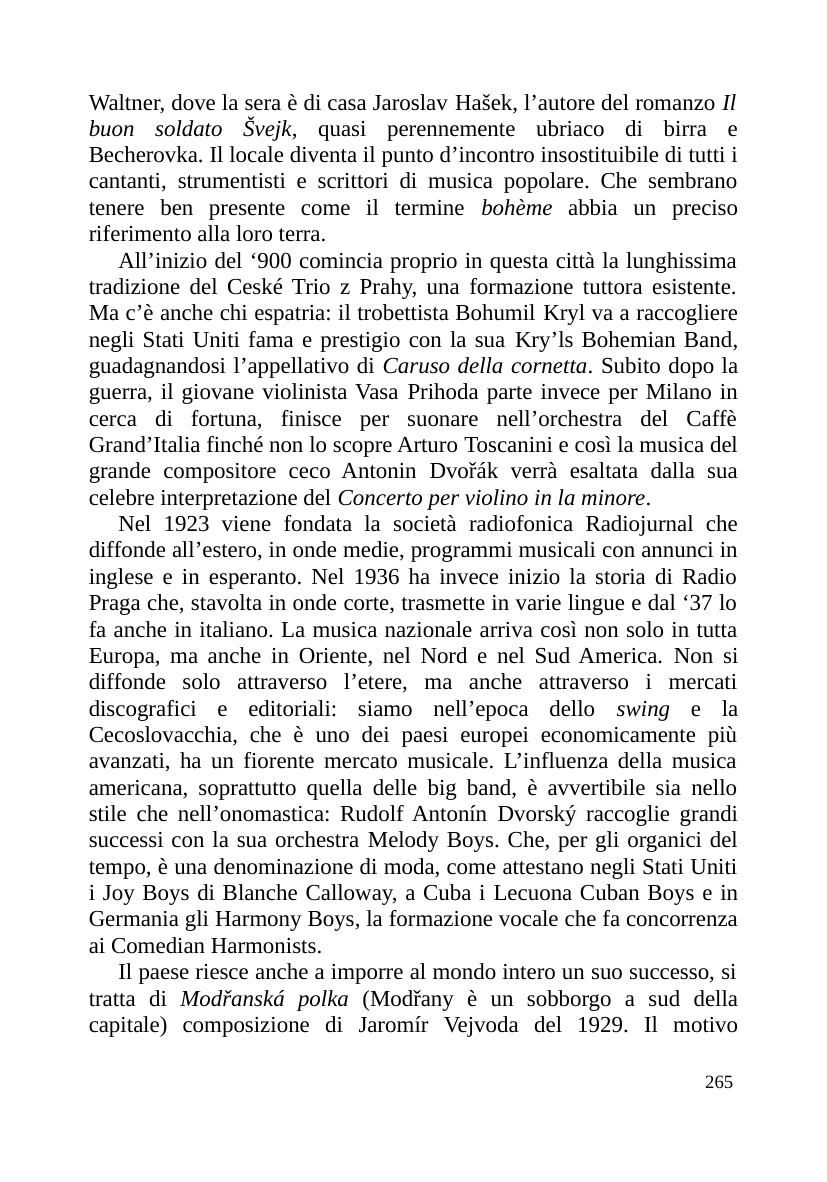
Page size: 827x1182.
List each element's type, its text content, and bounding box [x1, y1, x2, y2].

text Waltner, dove la sera è di casa Jaroslav Hašek, l’autore del romanzo Il buon soldato Švejk, quasi perennemente ubriaco di birra e Becherovka. Il locale diventa il punto d’incontro insostituibile di tutti i cantanti, strumentisti e scrittori di musica popolare. Che sembrano tenere ben presente come il termine bohème abbia un preciso riferimento alla loro terra. [88, 88, 738, 247]
text Il paese riesce anche a imporre al mondo intero un suo successo, si tratta di Modřanská polka (Modřany è un sobborgo a sud della capitale) composizione di Jaromír Vejvoda del 1929. Il motivo [88, 958, 738, 1037]
text All’inizio del ‘900 comincia proprio in questa città la lunghissima tradizione del Ceské Trio z Prahy, una formazione tuttora esistente. Ma c’è anche chi espatria: il trobettista Bohumil Kryl va a raccogliere negli Stati Uniti fama e prestigio con la sua Kry’ls Bohemian Band, guadagnandosi l’appellativo di Caruso della cornetta. Subito dopo la guerra, il giovane violinista Vasa Prihoda parte invece per Milano in cerca di fortuna, finisce per suonare nell’orchestra del Caffè Grand’Italia finché non lo scopre Arturo Toscanini e così la musica del grande compositore ceco Antonin Dvořák verrà esaltata dalla sua celebre interpretazione del Concerto per violino in la minore. [88, 247, 738, 510]
text Nel 1923 viene fondata la società radiofonica Radiojurnal che diffonde all’estero, in onde medie, programmi musicali con annunci in inglese e in esperanto. Nel 1936 ha invece inizio la storia di Radio Praga che, stavolta in onde corte, trasmette in varie lingue e dal ‘37 lo fa anche in italiano. La musica nazionale arriva così non solo in tutta Europa, ma anche in Oriente, nel Nord e nel Sud America. Non si diffonde solo attraverso l’etere, ma anche attraverso i mercati discografici e editoriali: siamo nell’epoca dello swing e la Cecoslovacchia, che è uno dei paesi europei economicamente più avanzati, ha un fiorente mercato musicale. L’influenza della musica americana, soprattutto quella delle big band, è avvertibile sia nello stile che nell’onomastica: Rudolf Antonín Dvorský raccoglie grandi successi con la sua orchestra Melody Boys. Che, per gli organici del tempo, è una denominazione di moda, come attestano negli Stati Uniti i Joy Boys di Blanche Calloway, a Cuba i Lecuona Cuban Boys e in Germania gli Harmony Boys, la formazione vocale che fa concorrenza ai Comedian Harmonists. [88, 510, 738, 958]
